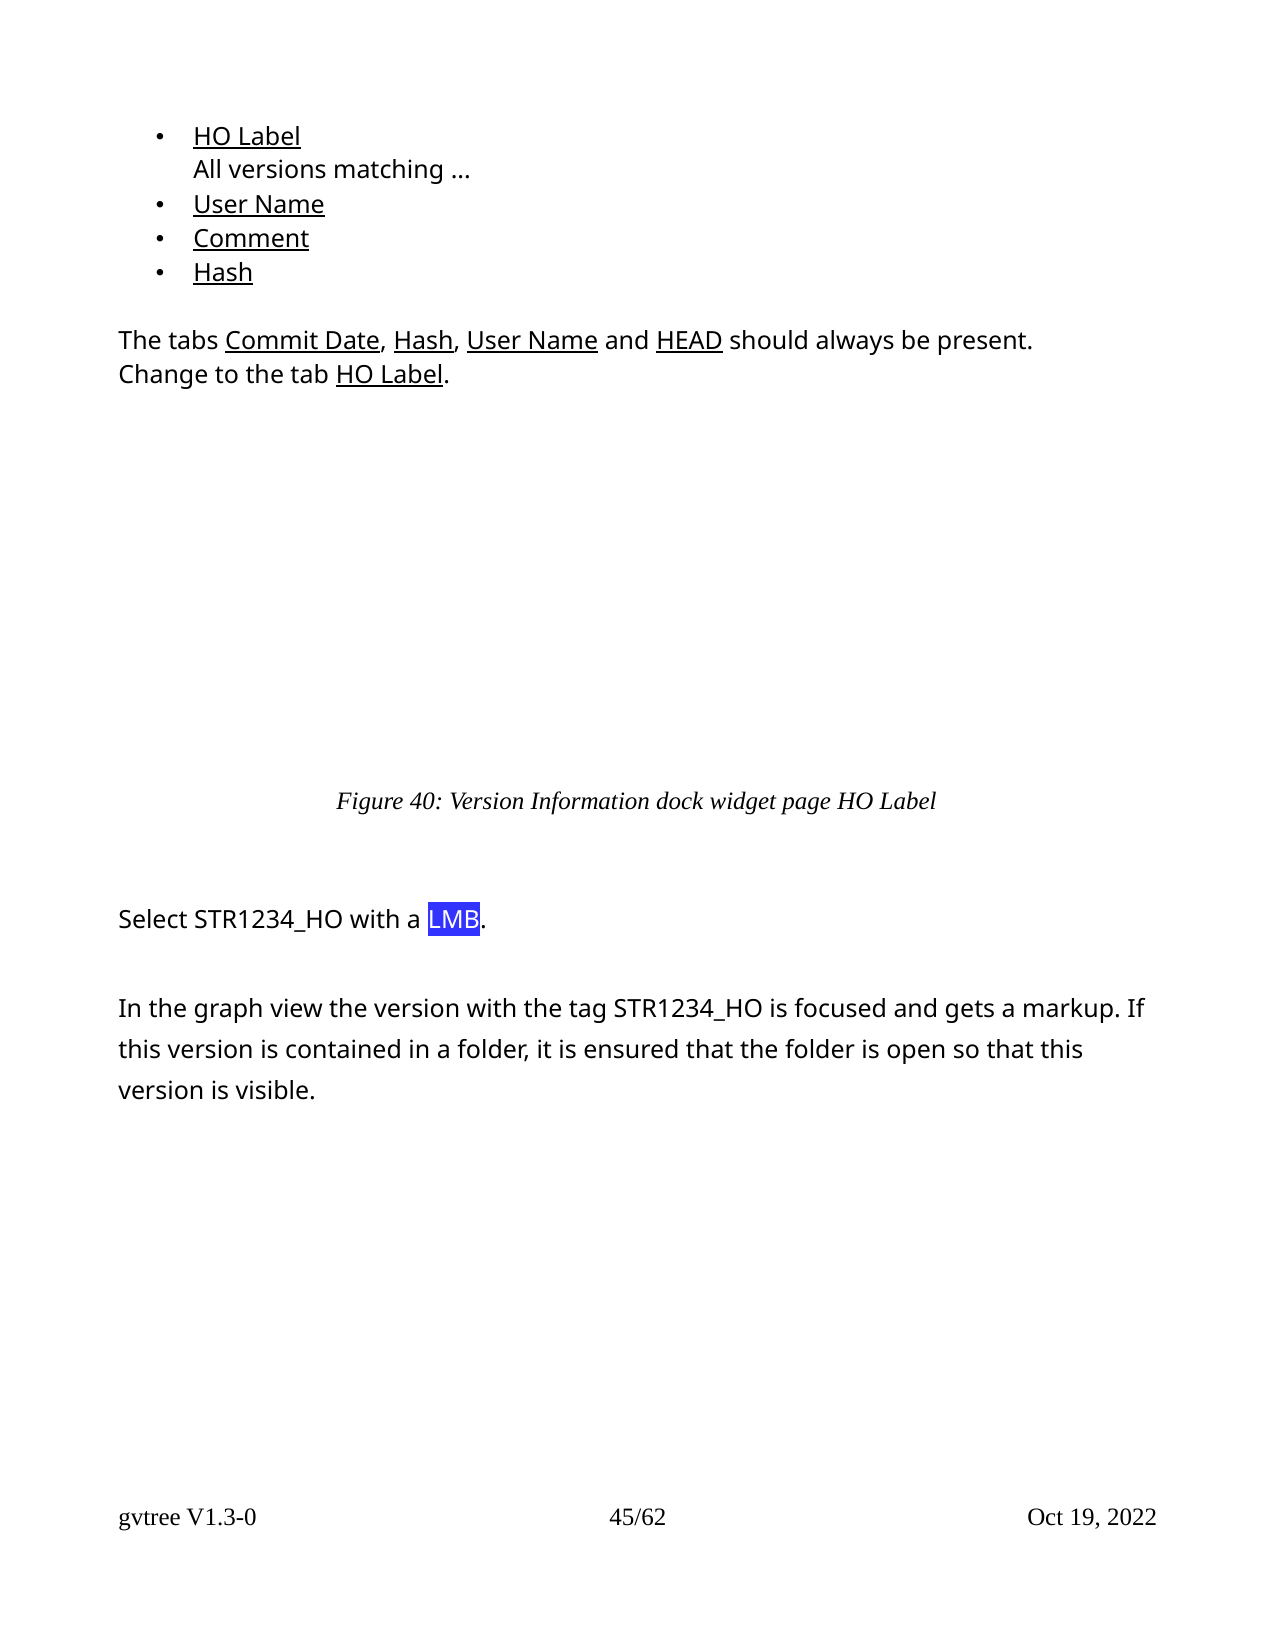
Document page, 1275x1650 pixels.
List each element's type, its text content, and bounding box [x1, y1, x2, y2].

text Figure 40: Version Information dock widget page HO Label [297, 437, 978, 815]
list User Name [156, 186, 1157, 220]
text Change to the tab HO Label. [118, 357, 1157, 391]
list HO Label All versions matching ... [156, 118, 1157, 186]
list Comment [156, 220, 1157, 254]
text Select STR1234_HO with a LMB. [118, 902, 1157, 936]
text The tabs Commit Date, Hash, User Name and HEAD should always be present. [118, 322, 1157, 357]
list Hash [156, 254, 1157, 288]
text In the graph view the version with the tag STR1234_HO is focused and gets a markup. If this version is contained in a folder, it is ensured that the folder is open so that this version is visible. [118, 991, 1157, 1107]
